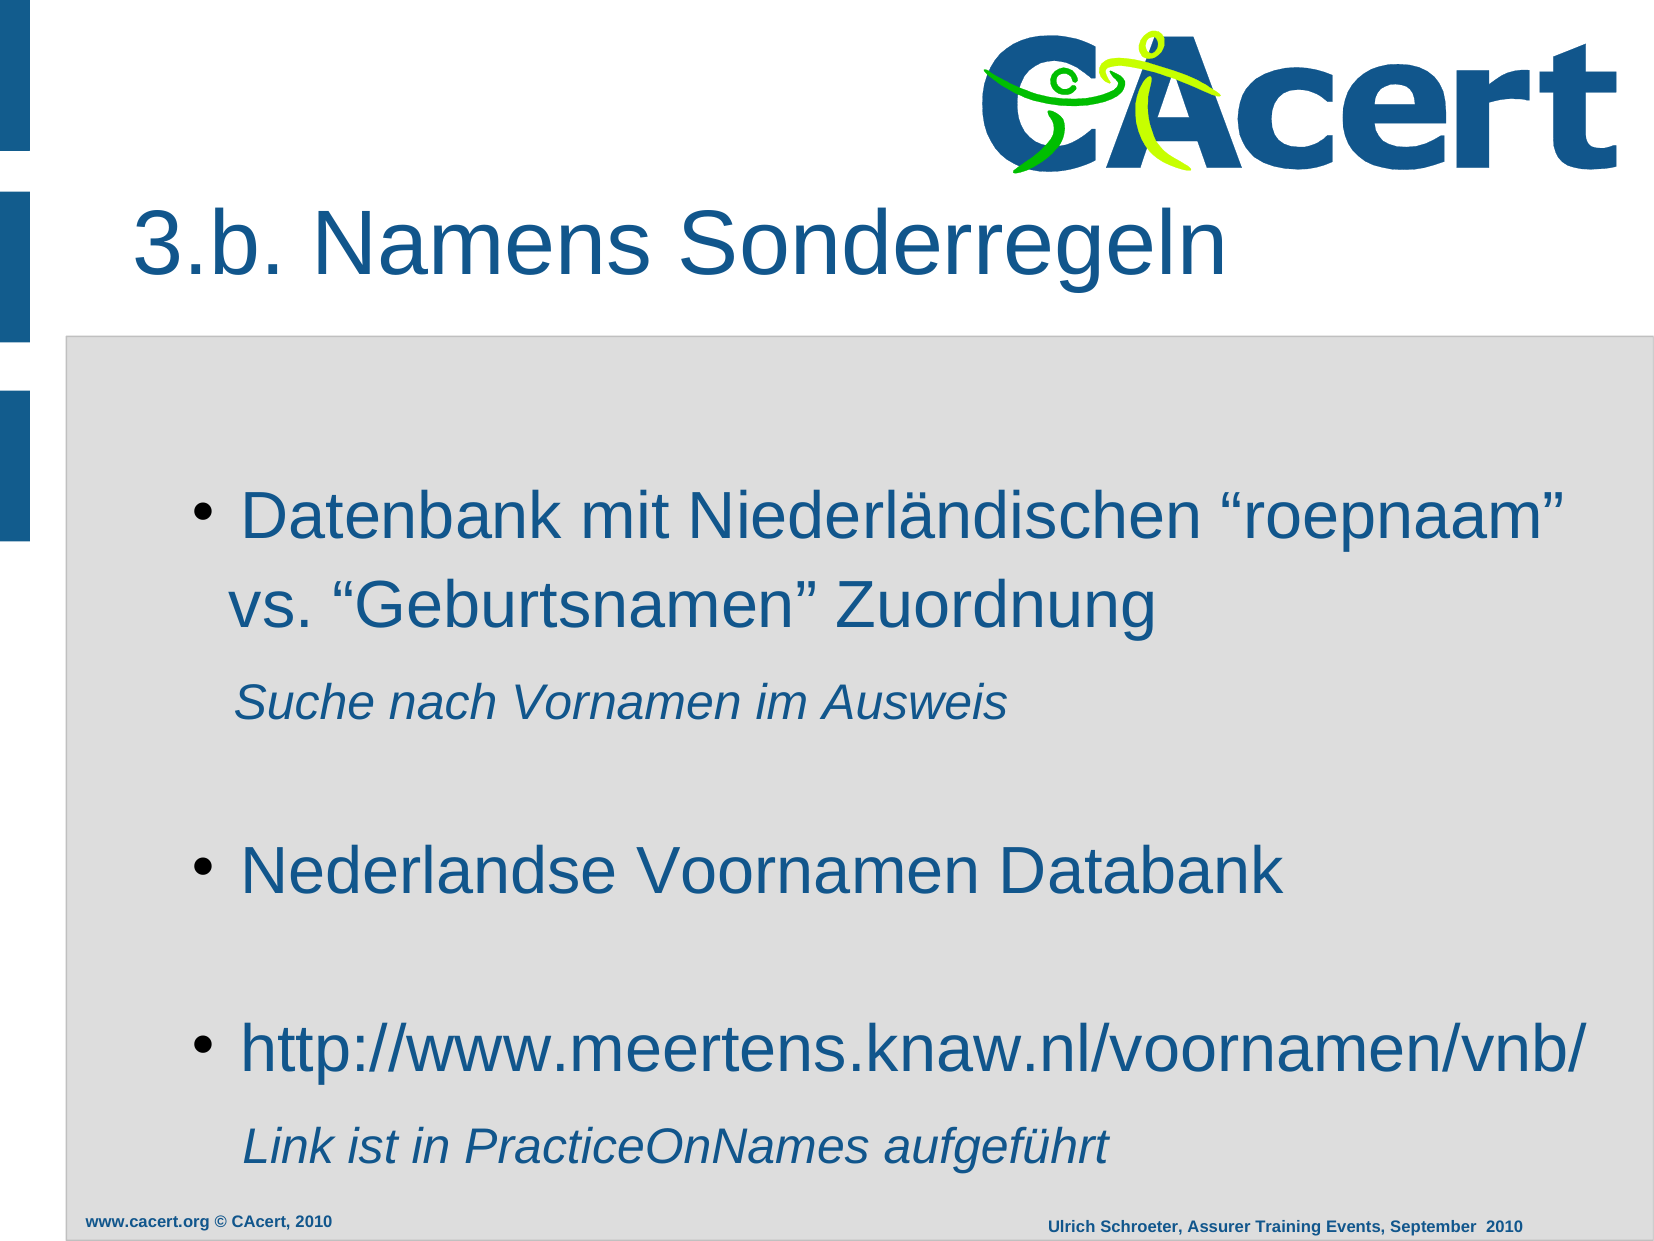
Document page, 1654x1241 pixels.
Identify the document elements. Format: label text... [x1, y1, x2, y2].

text_box Datenbank mit Niederländischen “roepnaam” vs. “Geburtsnamen” Zuordnung Suche nach Vornamen im Ausweis Nederlandse Voornamen Databank http://www.meertens.knaw.nl/voornamen/vnb/ Link ist in PracticeOnNames aufgeführt [177, 456, 1596, 1182]
text_box 3.b. Namens Sonderregeln [118, 184, 1245, 302]
